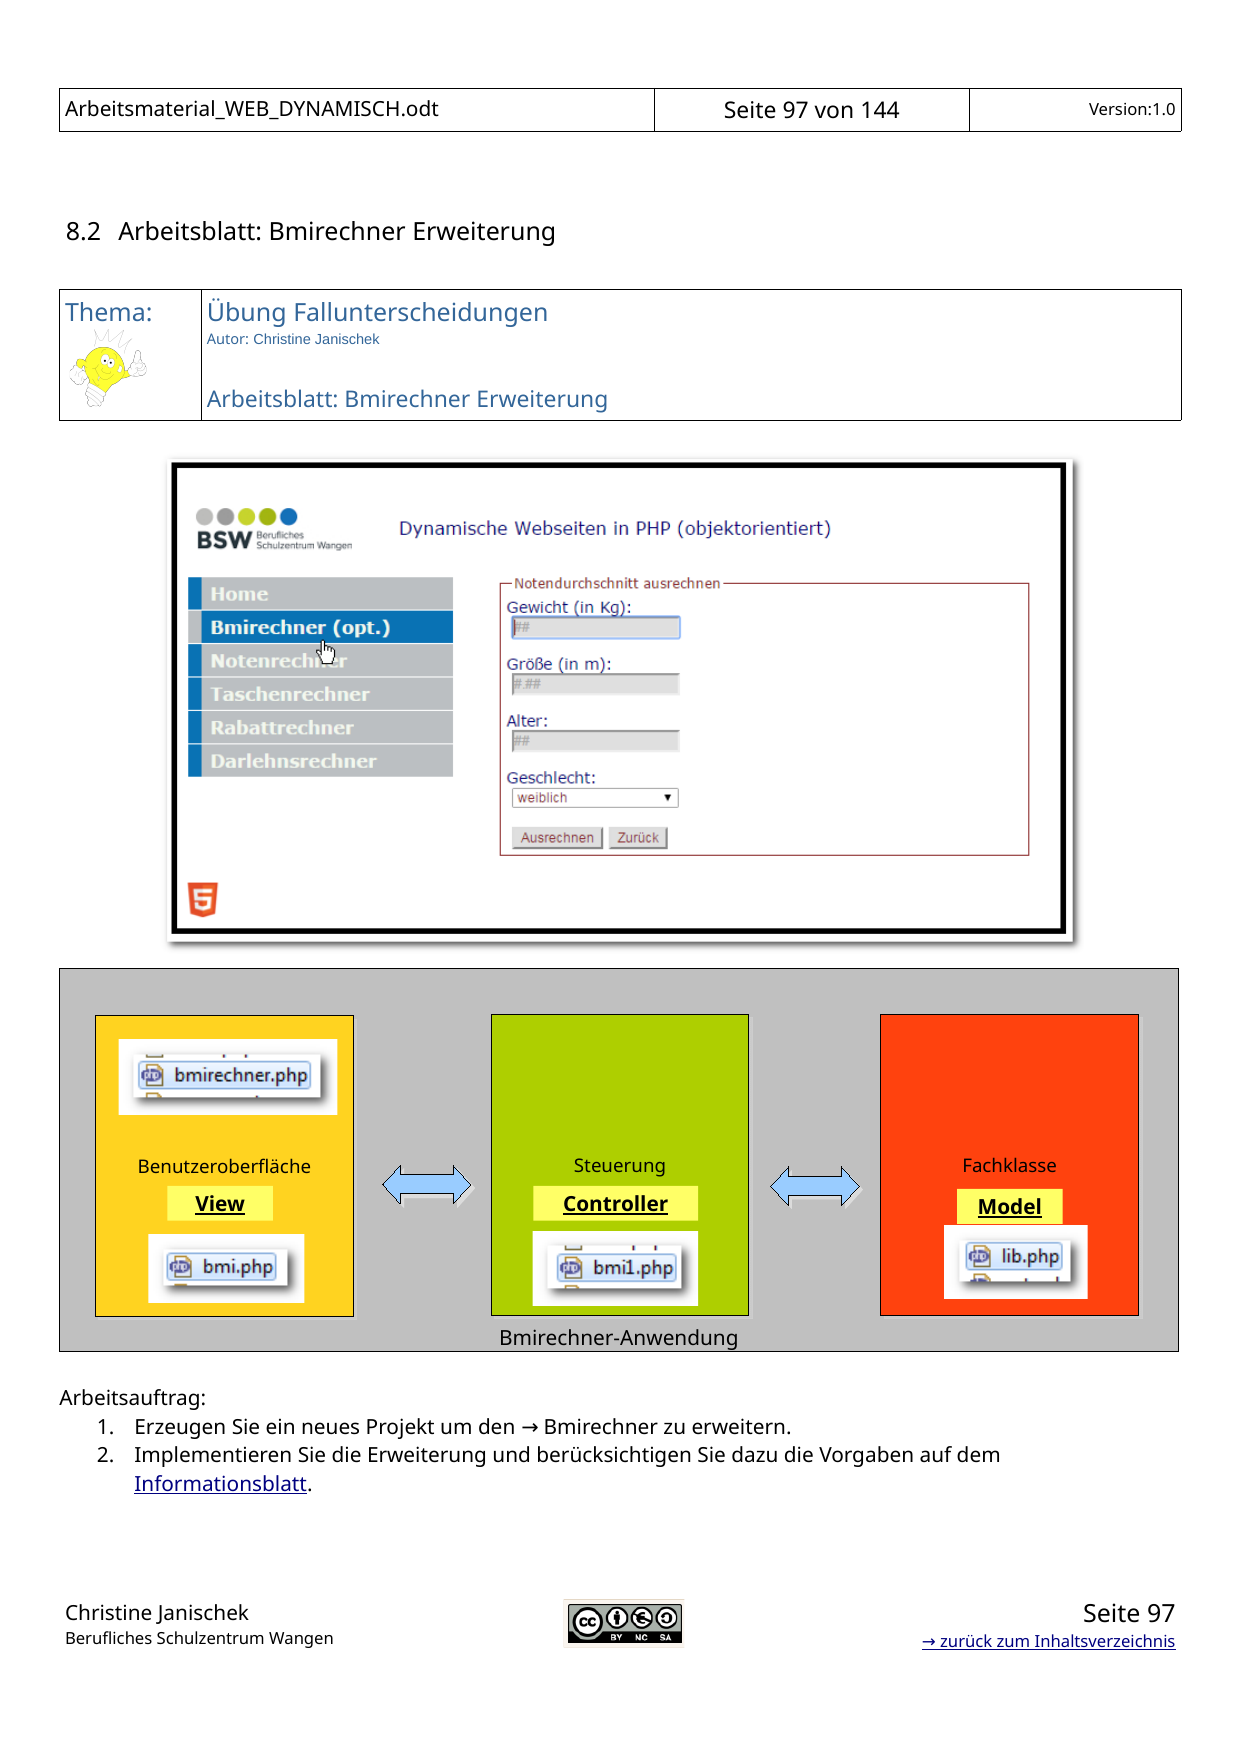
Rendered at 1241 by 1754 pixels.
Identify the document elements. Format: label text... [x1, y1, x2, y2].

list Implementieren Sie die Erweiterung und berücksichtigen Sie dazu die Vorgaben auf dem Informationsblatt. [97, 1440, 1181, 1497]
table_header Übung Fallunterscheidungen Autor: Christine Janischek Arbeitsblatt: Bmirechner Erweiterung [202, 290, 1181, 420]
text Arbeitsauftrag: [59, 1383, 1181, 1412]
picture [563, 1598, 685, 1648]
picture [532, 1231, 699, 1306]
subtitle Arbeitsblatt: Bmirechner Erweiterung [59, 214, 1181, 248]
picture [156, 448, 1085, 954]
list Erzeugen Sie ein neues Projekt um den → Bmirechner zu erweitern. [97, 1412, 1181, 1440]
picture [118, 1039, 338, 1115]
picture [148, 1234, 305, 1303]
picture [69, 329, 147, 407]
picture [944, 1225, 1088, 1299]
table_header Thema: [60, 290, 201, 420]
